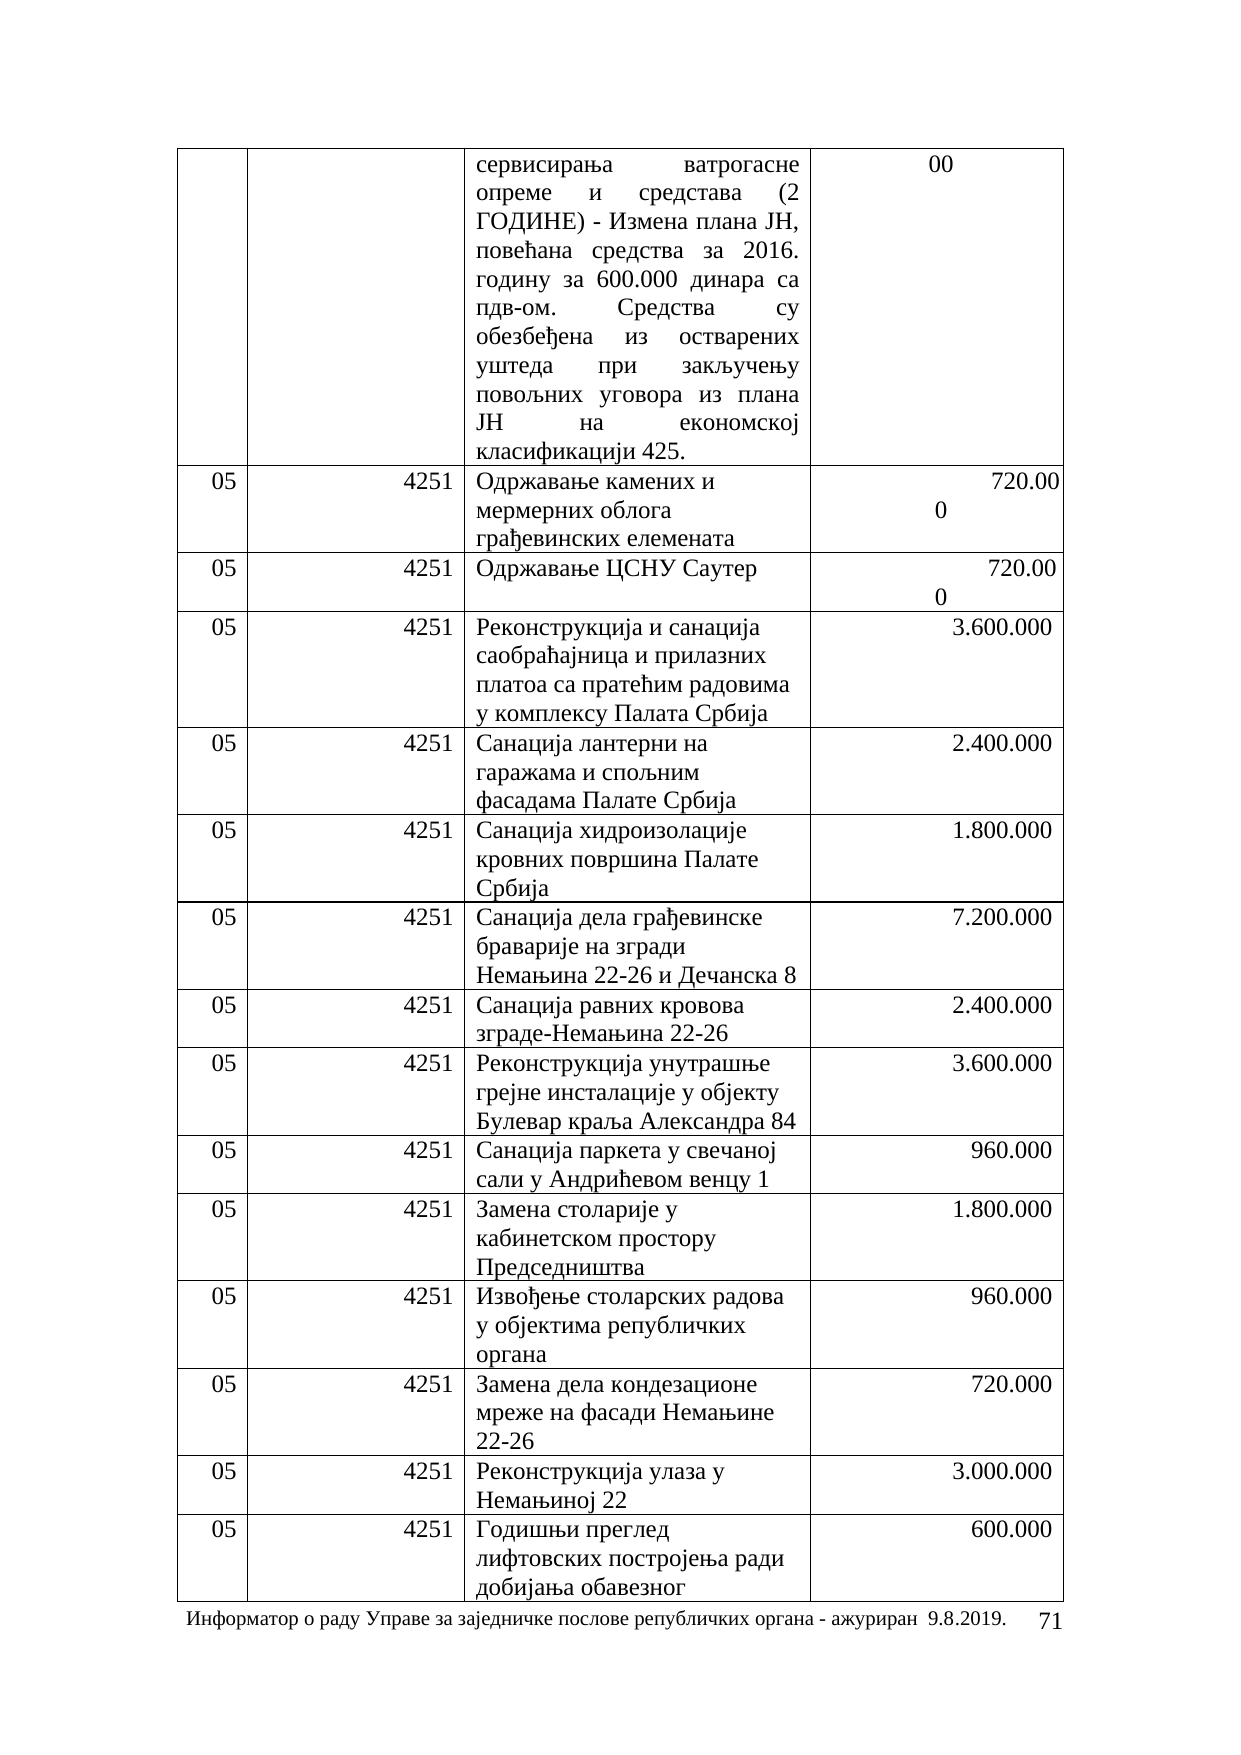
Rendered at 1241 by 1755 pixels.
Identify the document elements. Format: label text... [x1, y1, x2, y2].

table_cell 05 [178, 1281, 247, 1368]
table_cell 7.200.000 [811, 903, 1063, 989]
table_cell 05 [178, 990, 247, 1047]
table_cell 4251 [248, 1194, 464, 1280]
table_cell 2.400.000 [811, 728, 1063, 814]
table_cell Извођење столарских радова у објектима републичких органа [465, 1281, 810, 1368]
table_cell Замена дела кондезационе мреже на фасади Немањине 22-26 [465, 1369, 810, 1455]
table_cell 720.000 [811, 466, 1063, 552]
table_cell Санација хидроизолације кровних површина Палате Србија [465, 815, 810, 901]
table_cell 4251 [248, 1456, 464, 1513]
table_cell 3.600.000 [811, 1048, 1063, 1134]
table_cell 720.000 [811, 553, 1063, 611]
table_cell Санација равних кровова зграде-Немањина 22-26 [465, 990, 810, 1047]
table_cell 4251 [248, 903, 464, 989]
table_cell 720.000 [811, 1369, 1063, 1455]
table_cell 4251 [248, 1136, 464, 1193]
table_cell 4251 [248, 1281, 464, 1368]
table_cell 05 [178, 466, 247, 552]
table_cell 05 [178, 1136, 247, 1193]
table_cell 4251 [248, 1048, 464, 1134]
table_cell Замена столарије у кабинетском простору Председништва [465, 1194, 810, 1280]
table_cell 3.000.000 [811, 1456, 1063, 1513]
table_cell 960.000 [811, 1136, 1063, 1193]
table_cell Реконструкција унутрашње грејне инсталације у објекту Булевар краља Александра 84 [465, 1048, 810, 1134]
table_cell [178, 149, 247, 465]
table_cell 05 [178, 1369, 247, 1455]
table_cell 05 [178, 815, 247, 901]
table_cell 05 [178, 1515, 247, 1601]
table_cell Одржавање ЦСНУ Саутер [465, 553, 810, 611]
table_cell 4251 [248, 553, 464, 611]
table_cell 4251 [248, 1515, 464, 1601]
table_cell 1.800.000 [811, 1194, 1063, 1280]
table_cell Санација лантерни на гаражама и спољним фасадама Палате Србија [465, 728, 810, 814]
table_cell 2.400.000 [811, 990, 1063, 1047]
table_cell 00 [811, 149, 1063, 465]
table_cell 05 [178, 903, 247, 989]
table_cell 960.000 [811, 1281, 1063, 1368]
table_cell Санација дела грађевинске браварије на згради Немањина 22-26 и Дечанска 8 [465, 903, 810, 989]
table_cell 05 [178, 1456, 247, 1513]
table_cell 4251 [248, 815, 464, 901]
table_cell 4251 [248, 612, 464, 727]
table_cell 1.800.000 [811, 815, 1063, 901]
table_cell 4251 [248, 466, 464, 552]
table_cell 4251 [248, 728, 464, 814]
table_cell 05 [178, 1194, 247, 1280]
table_cell 4251 [248, 1369, 464, 1455]
table_cell Годишњи преглед лифтовских постројења ради добијања обавезног [465, 1515, 810, 1601]
table_cell [248, 149, 464, 465]
table_cell сервисирања ватрогасне опреме и средстава (2 ГОДИНЕ) - Измена плана ЈН, повећана средства за 2016. годину за 600.000 динара са пдв-ом. Средства су обезбеђена из остварених уштеда при закључењу повољних уговора из плана ЈН на економској класификацији 425. [465, 149, 810, 465]
table_cell Реконструкција улаза у Немањиној 22 [465, 1456, 810, 1513]
table_cell 3.600.000 [811, 612, 1063, 727]
table_cell 600.000 [811, 1515, 1063, 1601]
table_cell 05 [178, 612, 247, 727]
table_cell 4251 [248, 990, 464, 1047]
table_cell Одржавање камених и мермерних облога грађевинских елемената [465, 466, 810, 552]
table_cell 05 [178, 1048, 247, 1134]
table_cell Санација паркета у свечаној сали у Андрићевом венцу 1 [465, 1136, 810, 1193]
table_cell 05 [178, 728, 247, 814]
table_cell 05 [178, 553, 247, 611]
table_cell Реконструкција и санација саобраћајница и прилазних платоа са пратећим радовима у комплексу Палата Србија [465, 612, 810, 727]
